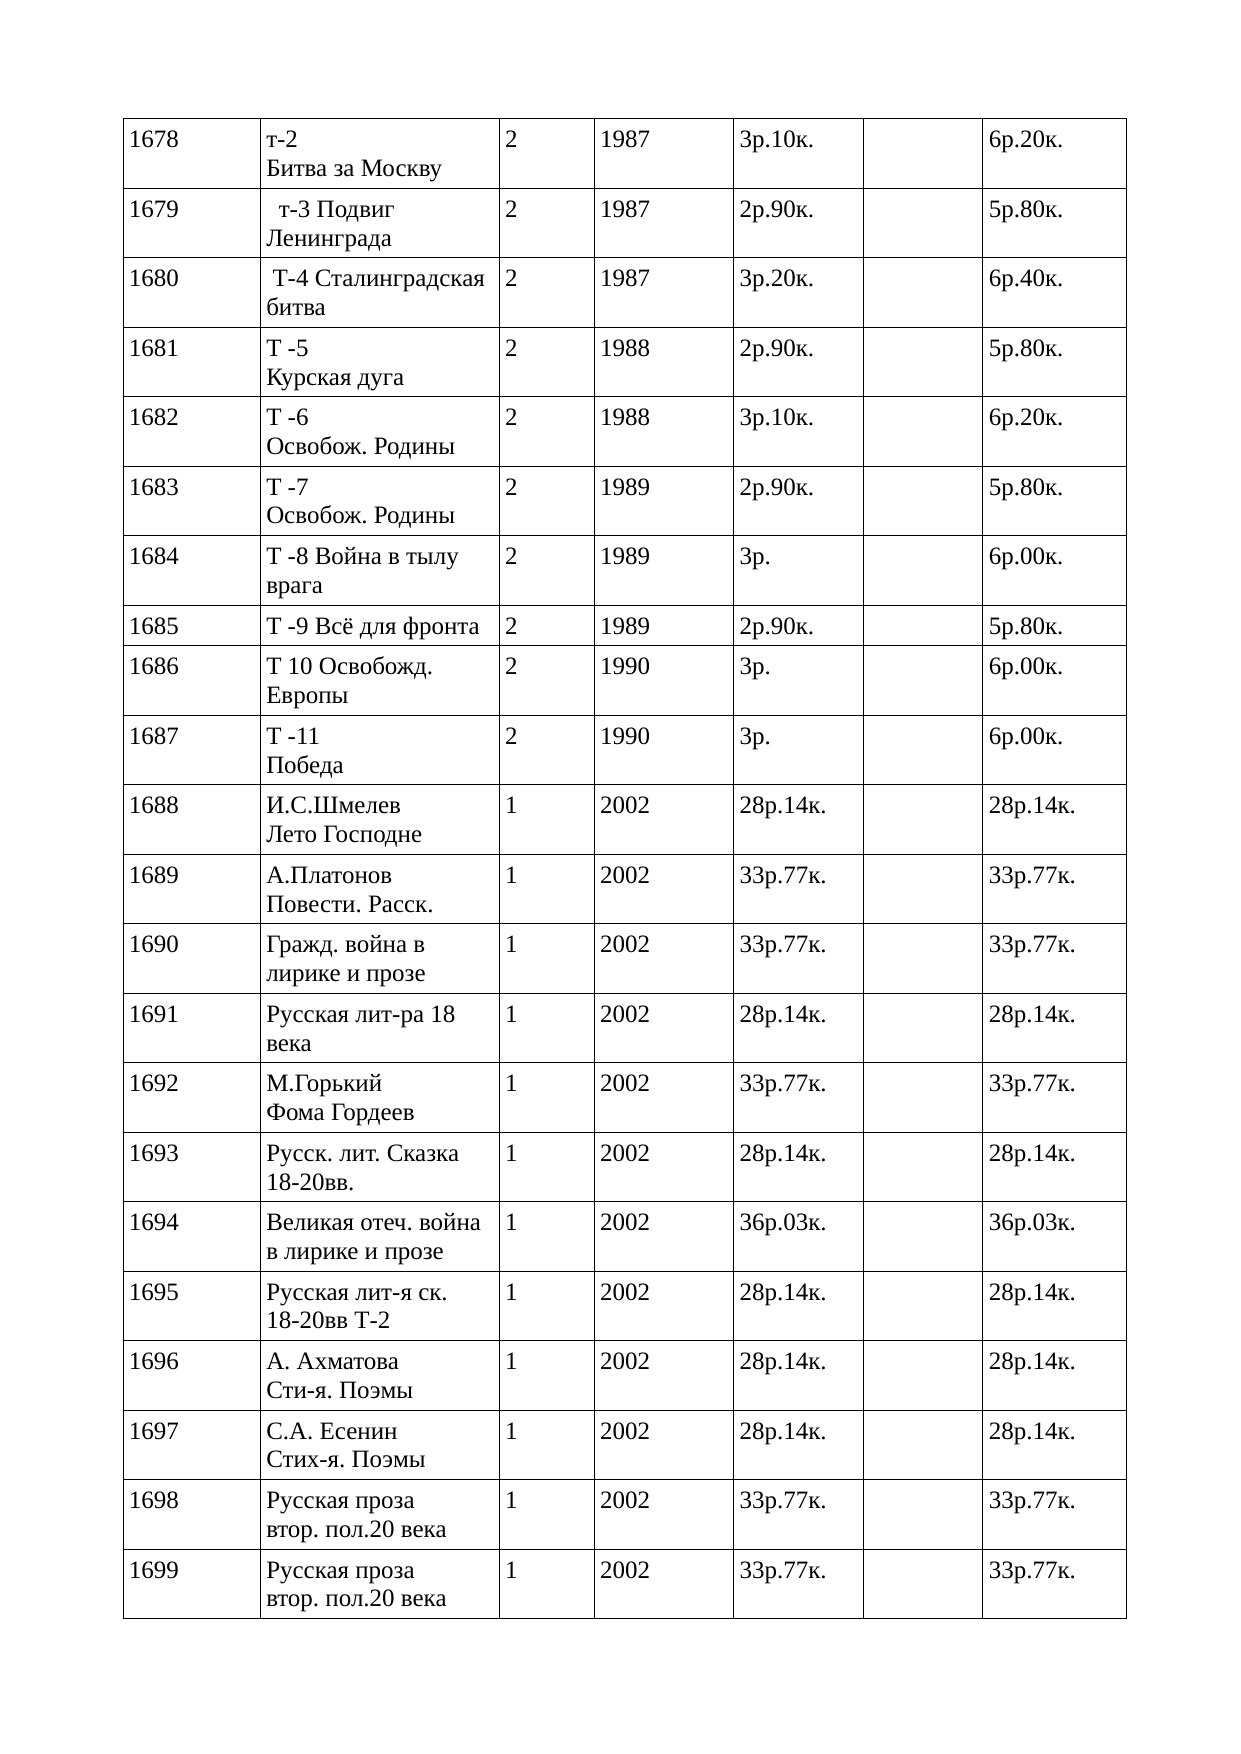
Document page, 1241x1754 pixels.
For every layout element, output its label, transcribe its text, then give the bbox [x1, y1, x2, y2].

table_cell [864, 1272, 982, 1340]
table_cell 6р.00к. [983, 536, 1126, 604]
table_cell 1693 [124, 1133, 260, 1201]
table_cell т-3 Подвиг Ленинграда [261, 189, 499, 257]
table_cell 1990 [595, 716, 733, 784]
table_cell 1685 [124, 606, 260, 645]
table_cell 2р.90к. [734, 606, 863, 645]
table_cell 2002 [595, 1133, 733, 1201]
table_cell 2002 [595, 1063, 733, 1132]
table_cell 2 [500, 189, 594, 257]
table_cell [864, 785, 982, 854]
table_cell 28р.14к. [983, 994, 1126, 1062]
table_cell [864, 258, 982, 327]
table_cell 1699 [124, 1550, 260, 1618]
table_cell 1 [500, 1341, 594, 1409]
table_cell 28р.14к. [734, 1341, 863, 1409]
table_cell 28р.14к. [983, 1341, 1126, 1409]
table_cell С.А. Есенин Стих-я. Поэмы [261, 1411, 499, 1479]
table_cell 1687 [124, 716, 260, 784]
table_cell [864, 1133, 982, 1201]
table_cell 1 [500, 1480, 594, 1548]
table_cell 33р.77к. [734, 1480, 863, 1548]
table_cell Русская проза втор. пол.20 века [261, 1480, 499, 1548]
table_cell 28р.14к. [983, 1272, 1126, 1340]
table_cell 28р.14к. [734, 785, 863, 854]
table_cell 2 [500, 119, 594, 188]
table_cell 1683 [124, 467, 260, 535]
table_cell [864, 1341, 982, 1409]
table_cell 33р.77к. [734, 855, 863, 923]
table_cell 28р.14к. [734, 1272, 863, 1340]
table_cell 1 [500, 1411, 594, 1479]
table_cell 2 [500, 606, 594, 645]
table_cell [864, 606, 982, 645]
table_cell Т 10 Освобожд. Европы [261, 646, 499, 715]
table_cell 36р.03к. [983, 1202, 1126, 1271]
table_cell 28р.14к. [983, 1411, 1126, 1479]
table_cell 1988 [595, 328, 733, 396]
table_cell [864, 855, 982, 923]
table_cell 2 [500, 467, 594, 535]
table_cell 28р.14к. [983, 1133, 1126, 1201]
table_cell 1989 [595, 467, 733, 535]
table_cell т-2 Битва за Москву [261, 119, 499, 188]
table_cell 5р.80к. [983, 189, 1126, 257]
table_cell 1988 [595, 397, 733, 466]
table_cell Гражд. война в лирике и прозе [261, 924, 499, 993]
table_cell 1987 [595, 189, 733, 257]
table_cell 33р.77к. [983, 855, 1126, 923]
table_cell 33р.77к. [983, 924, 1126, 993]
table_cell А. Ахматова Сти-я. Поэмы [261, 1341, 499, 1409]
table_cell [864, 1411, 982, 1479]
table_cell Русск. лит. Сказка 18-20вв. [261, 1133, 499, 1201]
table_cell 2 [500, 536, 594, 604]
table_cell 33р.77к. [983, 1550, 1126, 1618]
table_cell Т -7 Освобож. Родины [261, 467, 499, 535]
table_cell 6р.20к. [983, 119, 1126, 188]
table_cell 1 [500, 994, 594, 1062]
table_cell 3р.20к. [734, 258, 863, 327]
table_cell 2 [500, 646, 594, 715]
table_cell 1 [500, 785, 594, 854]
table_cell 2 [500, 716, 594, 784]
table_cell [864, 467, 982, 535]
table_cell Т-4 Сталинградская битва [261, 258, 499, 327]
table_cell 2 [500, 258, 594, 327]
table_cell 1688 [124, 785, 260, 854]
table_cell 28р.14к. [734, 994, 863, 1062]
table_cell 1679 [124, 189, 260, 257]
table_cell 1990 [595, 646, 733, 715]
table_cell 36р.03к. [734, 1202, 863, 1271]
table_cell 3р. [734, 536, 863, 604]
table_cell [864, 328, 982, 396]
table_cell 28р.14к. [983, 785, 1126, 854]
table_cell [864, 1480, 982, 1548]
table_cell 1 [500, 1202, 594, 1271]
table_cell [864, 924, 982, 993]
table_cell 2002 [595, 1550, 733, 1618]
table_cell 2002 [595, 1272, 733, 1340]
table_cell 33р.77к. [983, 1063, 1126, 1132]
table_cell 1 [500, 1272, 594, 1340]
table_cell 1989 [595, 536, 733, 604]
table_cell Великая отеч. война в лирике и прозе [261, 1202, 499, 1271]
table_cell Русская лит-ра 18 века [261, 994, 499, 1062]
table_cell [864, 536, 982, 604]
table_cell А.Платонов Повести. Расск. [261, 855, 499, 923]
table_cell 1 [500, 1550, 594, 1618]
table_cell 1684 [124, 536, 260, 604]
table_cell 2р.90к. [734, 328, 863, 396]
table_cell 1696 [124, 1341, 260, 1409]
table_cell 5р.80к. [983, 606, 1126, 645]
table_cell [864, 189, 982, 257]
table_cell [864, 1202, 982, 1271]
table_cell Т -9 Всё для фронта [261, 606, 499, 645]
table_cell 2 [500, 397, 594, 466]
table_cell [864, 994, 982, 1062]
table_cell 1 [500, 924, 594, 993]
table_cell 5р.80к. [983, 467, 1126, 535]
table_cell Т -8 Война в тылу врага [261, 536, 499, 604]
table_cell 2002 [595, 1411, 733, 1479]
table_cell 28р.14к. [734, 1133, 863, 1201]
table_cell 1 [500, 1063, 594, 1132]
table_cell 2002 [595, 994, 733, 1062]
table_cell 2002 [595, 1202, 733, 1271]
table_cell 2002 [595, 1480, 733, 1548]
table_cell [864, 1063, 982, 1132]
table_cell 1698 [124, 1480, 260, 1548]
table_cell 2р.90к. [734, 467, 863, 535]
table_cell 6р.00к. [983, 716, 1126, 784]
table_cell 1692 [124, 1063, 260, 1132]
table_cell 1681 [124, 328, 260, 396]
table_cell Русская проза втор. пол.20 века [261, 1550, 499, 1618]
table_cell [864, 119, 982, 188]
table_cell 3р. [734, 646, 863, 715]
table_cell 1 [500, 855, 594, 923]
table_cell 1682 [124, 397, 260, 466]
table_cell 1989 [595, 606, 733, 645]
table_cell Русская лит-я ск. 18-20вв Т-2 [261, 1272, 499, 1340]
table_cell 6р.20к. [983, 397, 1126, 466]
table_cell 2002 [595, 1341, 733, 1409]
table_cell 3р.10к. [734, 119, 863, 188]
table_cell 6р.00к. [983, 646, 1126, 715]
table_cell [864, 1550, 982, 1618]
table_cell И.С.Шмелев Лето Господне [261, 785, 499, 854]
table_cell 33р.77к. [734, 1550, 863, 1618]
table_cell 1689 [124, 855, 260, 923]
table_cell 6р.40к. [983, 258, 1126, 327]
table_cell 1691 [124, 994, 260, 1062]
table_cell 2002 [595, 924, 733, 993]
table_cell М.Горький Фома Гордеев [261, 1063, 499, 1132]
table_cell 2002 [595, 785, 733, 854]
table_cell 33р.77к. [734, 924, 863, 993]
table_cell 2 [500, 328, 594, 396]
table_cell 1987 [595, 119, 733, 188]
table_cell [864, 716, 982, 784]
table_cell 5р.80к. [983, 328, 1126, 396]
table_cell [864, 397, 982, 466]
table_cell 1686 [124, 646, 260, 715]
table_cell 33р.77к. [983, 1480, 1126, 1548]
table_cell 3р. [734, 716, 863, 784]
table_cell 1 [500, 1133, 594, 1201]
table_cell 33р.77к. [734, 1063, 863, 1132]
table_cell Т -6 Освобож. Родины [261, 397, 499, 466]
table_cell 28р.14к. [734, 1411, 863, 1479]
table_cell 1697 [124, 1411, 260, 1479]
table_cell 2002 [595, 855, 733, 923]
table_cell 1987 [595, 258, 733, 327]
table_cell 1678 [124, 119, 260, 188]
table_cell 1680 [124, 258, 260, 327]
table_cell Т -11 Победа [261, 716, 499, 784]
table_cell 1695 [124, 1272, 260, 1340]
table_cell Т -5 Курская дуга [261, 328, 499, 396]
table_cell 1694 [124, 1202, 260, 1271]
table_cell 3р.10к. [734, 397, 863, 466]
table_cell [864, 646, 982, 715]
table_cell 2р.90к. [734, 189, 863, 257]
table_cell 1690 [124, 924, 260, 993]
